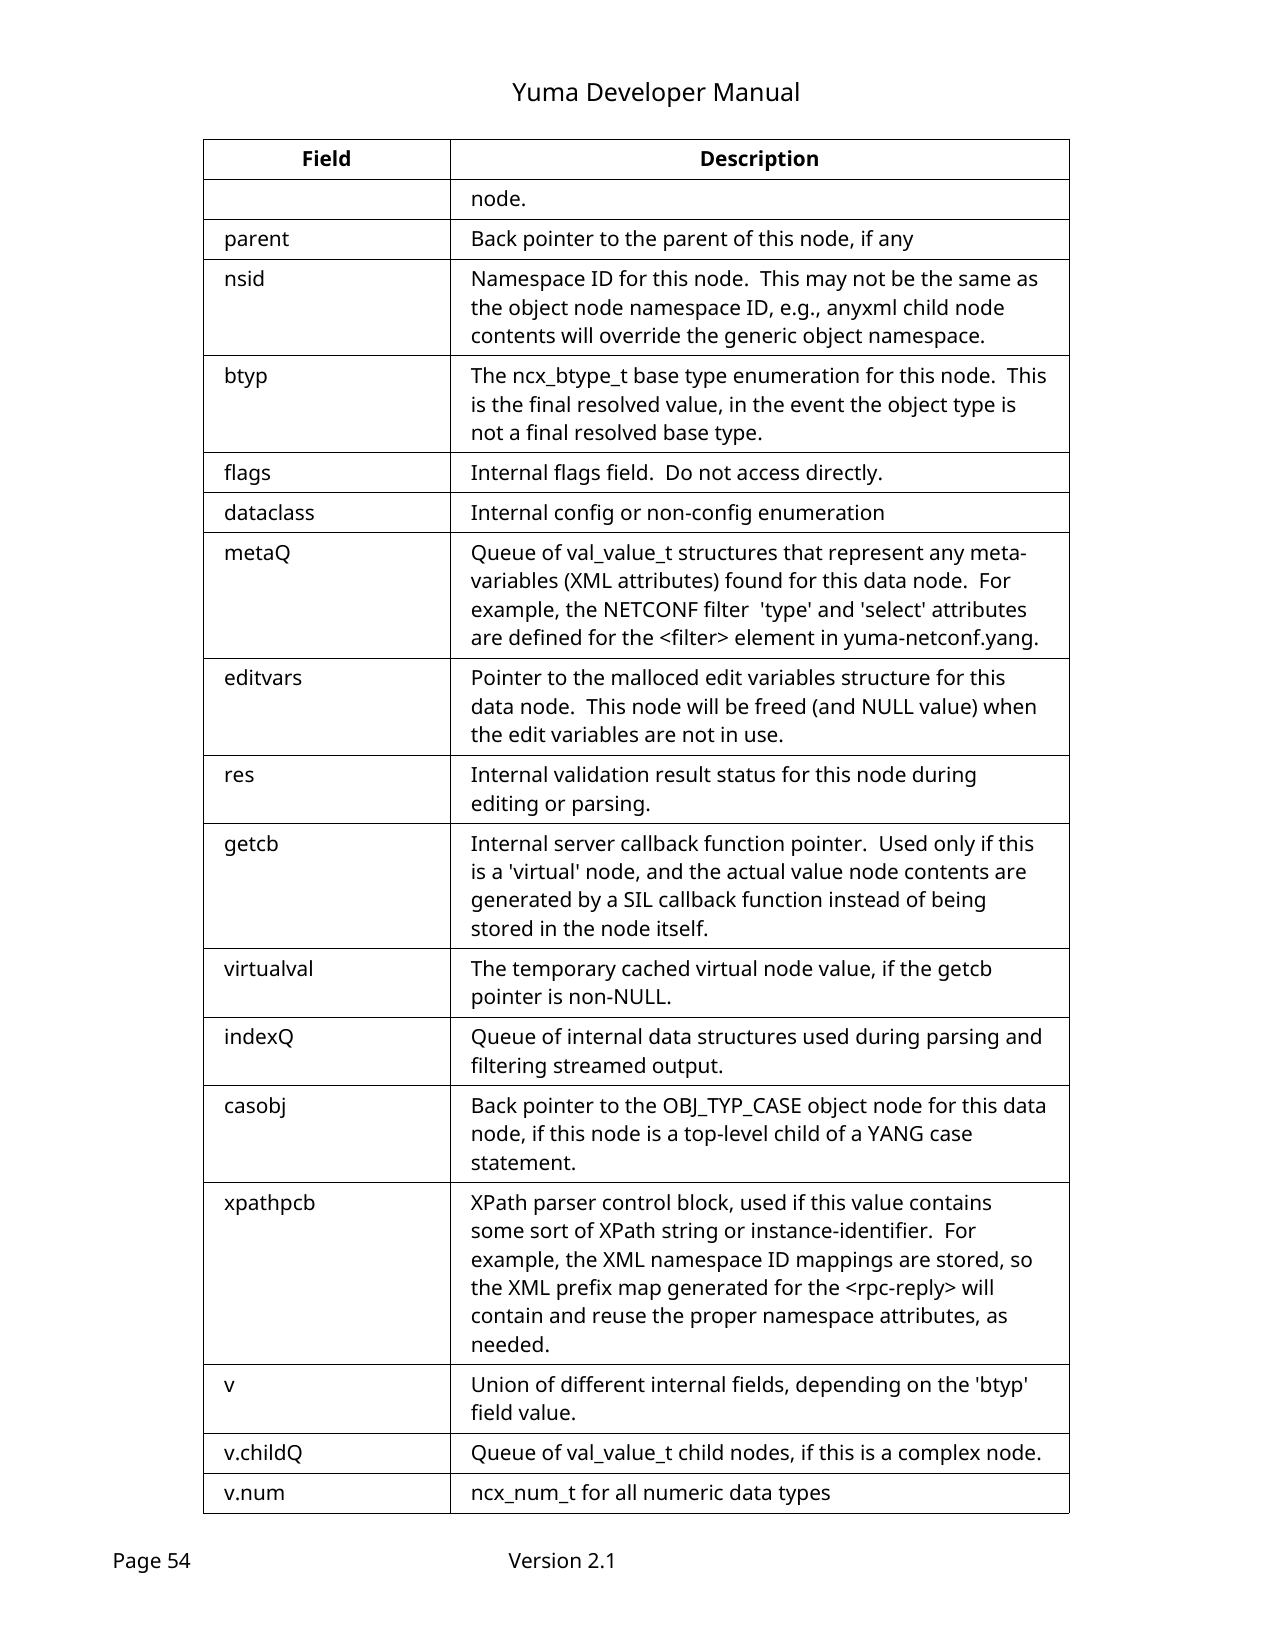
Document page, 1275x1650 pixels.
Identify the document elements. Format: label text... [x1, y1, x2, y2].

table_cell Internal server callback function pointer. Used only if this is a 'virtual' node, and the actual value node contents are generated by a SIL callback function instead of being stored in the node itself. [451, 824, 1069, 948]
table_cell casobj [204, 1086, 450, 1182]
table_cell v [204, 1365, 450, 1433]
table_cell Union of different internal fields, depending on the 'btyp' field value. [451, 1365, 1069, 1433]
table_cell Namespace ID for this node. This may not be the same as the object node namespace ID, e.g., anyxml child node contents will override the generic object namespace. [451, 260, 1069, 355]
table_cell Back pointer to the parent of this node, if any [451, 220, 1069, 258]
table_cell Queue of internal data structures used during parsing and filtering streamed output. [451, 1018, 1069, 1085]
table_cell parent [204, 220, 450, 258]
table_cell Queue of val_value_t child nodes, if this is a complex node. [451, 1434, 1069, 1473]
table_cell dataclass [204, 493, 450, 532]
table_cell Queue of val_value_t structures that represent any meta-variables (XML attributes) found for this data node. For example, the NETCONF filter 'type' and 'select' attributes are defined for the <filter> element in yuma-netconf.yang. [451, 533, 1069, 658]
table_cell The temporary cached virtual node value, if the getcb pointer is non-NULL. [451, 949, 1069, 1017]
table_header Description [451, 140, 1069, 178]
table_cell Internal flags field. Do not access directly. [451, 453, 1069, 492]
table_cell xpathpcb [204, 1183, 450, 1364]
table_cell Internal validation result status for this node during editing or parsing. [451, 756, 1069, 823]
table_cell virtualval [204, 949, 450, 1017]
table_cell v.num [204, 1474, 450, 1513]
table_cell v.childQ [204, 1434, 450, 1473]
table_cell [204, 180, 450, 218]
table_cell Internal config or non-config enumeration [451, 493, 1069, 532]
table_cell btyp [204, 356, 450, 452]
table_cell res [204, 756, 450, 823]
table_cell Pointer to the malloced edit variables structure for this data node. This node will be freed (and NULL value) when the edit variables are not in use. [451, 659, 1069, 754]
table_cell XPath parser control block, used if this value contains some sort of XPath string or instance-identifier. For example, the XML namespace ID mappings are stored, so the XML prefix map generated for the <rpc-reply> will contain and reuse the proper namespace attributes, as needed. [451, 1183, 1069, 1364]
table_cell nsid [204, 260, 450, 355]
table_cell Back pointer to the OBJ_TYP_CASE object node for this data node, if this node is a top-level child of a YANG case statement. [451, 1086, 1069, 1182]
table_cell metaQ [204, 533, 450, 658]
table_header Field [204, 140, 450, 178]
table_cell getcb [204, 824, 450, 948]
table_cell indexQ [204, 1018, 450, 1085]
table_cell ncx_num_t for all numeric data types [451, 1474, 1069, 1513]
table_cell flags [204, 453, 450, 492]
table_cell node. [451, 180, 1069, 218]
table_cell The ncx_btype_t base type enumeration for this node. This is the final resolved value, in the event the object type is not a final resolved base type. [451, 356, 1069, 452]
table_cell editvars [204, 659, 450, 754]
